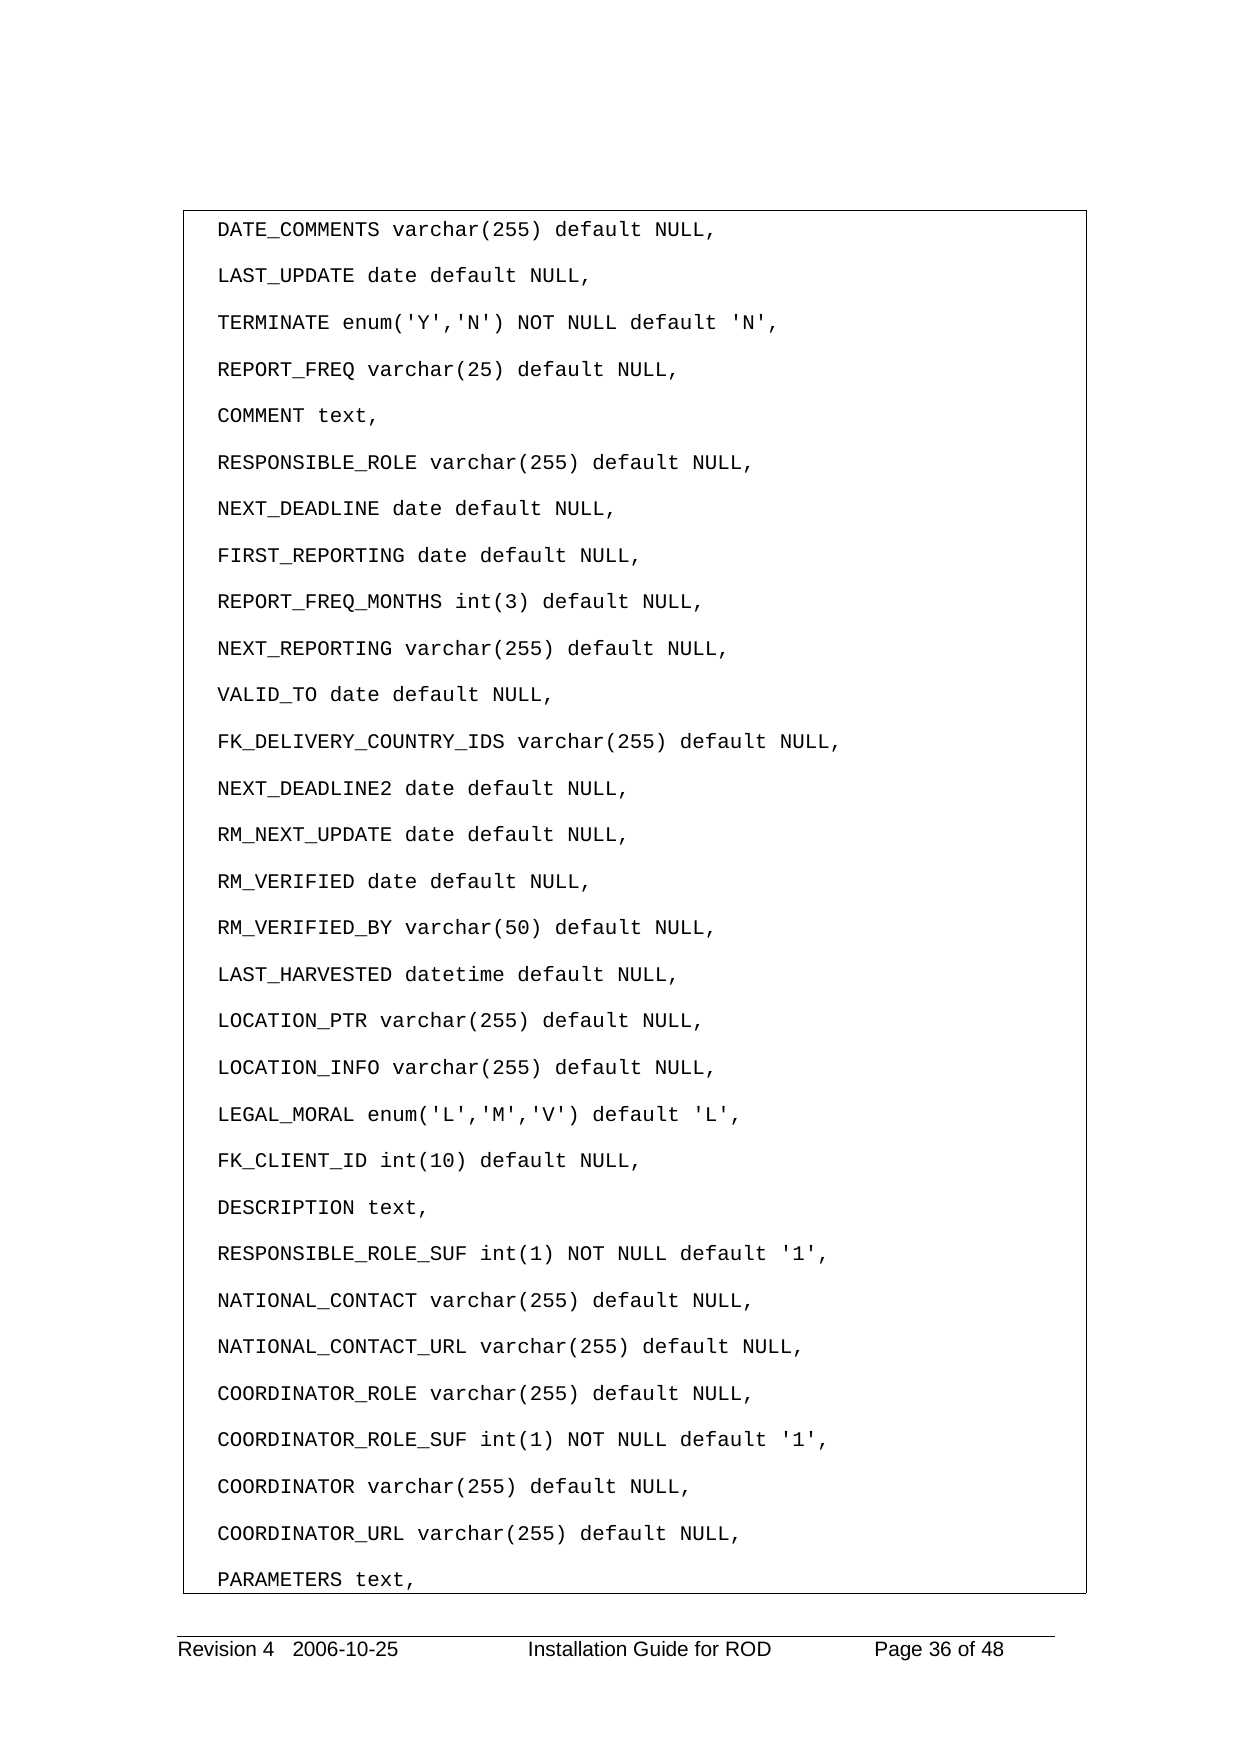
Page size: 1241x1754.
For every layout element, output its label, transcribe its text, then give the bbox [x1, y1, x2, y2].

text LOCATION_PTR varchar(255) default NULL, [184, 1002, 1086, 1034]
text FK_CLIENT_ID int(10) default NULL, [184, 1142, 1086, 1173]
text RM_VERIFIED_BY varchar(50) default NULL, [184, 909, 1086, 941]
text NATIONAL_CONTACT varchar(255) default NULL, [184, 1281, 1086, 1313]
text COORDINATOR varchar(255) default NULL, [184, 1467, 1086, 1499]
text DESCRIPTION text, [184, 1188, 1086, 1220]
text RM_NEXT_UPDATE date default NULL, [184, 816, 1086, 848]
text NEXT_REPORTING varchar(255) default NULL, [184, 629, 1086, 661]
text LOCATION_INFO varchar(255) default NULL, [184, 1048, 1086, 1080]
text FK_DELIVERY_COUNTRY_IDS varchar(255) default NULL, [184, 722, 1086, 754]
text COORDINATOR_ROLE varchar(255) default NULL, [184, 1374, 1086, 1406]
text RESPONSIBLE_ROLE_SUF int(1) NOT NULL default '1', [184, 1235, 1086, 1267]
text RM_VERIFIED date default NULL, [184, 862, 1086, 894]
text LAST_UPDATE date default NULL, [184, 257, 1086, 289]
text LEGAL_MORAL enum('L','M','V') default 'L', [184, 1095, 1086, 1127]
text LAST_HARVESTED datetime default NULL, [184, 955, 1086, 987]
text PARAMETERS text, [184, 1561, 1086, 1593]
text COMMENT text, [184, 397, 1086, 428]
text TERMINATE enum('Y','N') NOT NULL default 'N', [184, 303, 1086, 335]
text COORDINATOR_URL varchar(255) default NULL, [184, 1514, 1086, 1546]
text REPORT_FREQ_MONTHS int(3) default NULL, [184, 583, 1086, 615]
text NEXT_DEADLINE2 date default NULL, [184, 769, 1086, 801]
text COORDINATOR_ROLE_SUF int(1) NOT NULL default '1', [184, 1421, 1086, 1453]
text RESPONSIBLE_ROLE varchar(255) default NULL, [184, 443, 1086, 475]
text VALID_TO date default NULL, [184, 676, 1086, 708]
text FIRST_REPORTING date default NULL, [184, 536, 1086, 568]
text NATIONAL_CONTACT_URL varchar(255) default NULL, [184, 1328, 1086, 1360]
text NEXT_DEADLINE date default NULL, [184, 490, 1086, 522]
text DATE_COMMENTS varchar(255) default NULL, [184, 211, 1086, 242]
text REPORT_FREQ varchar(25) default NULL, [184, 350, 1086, 382]
